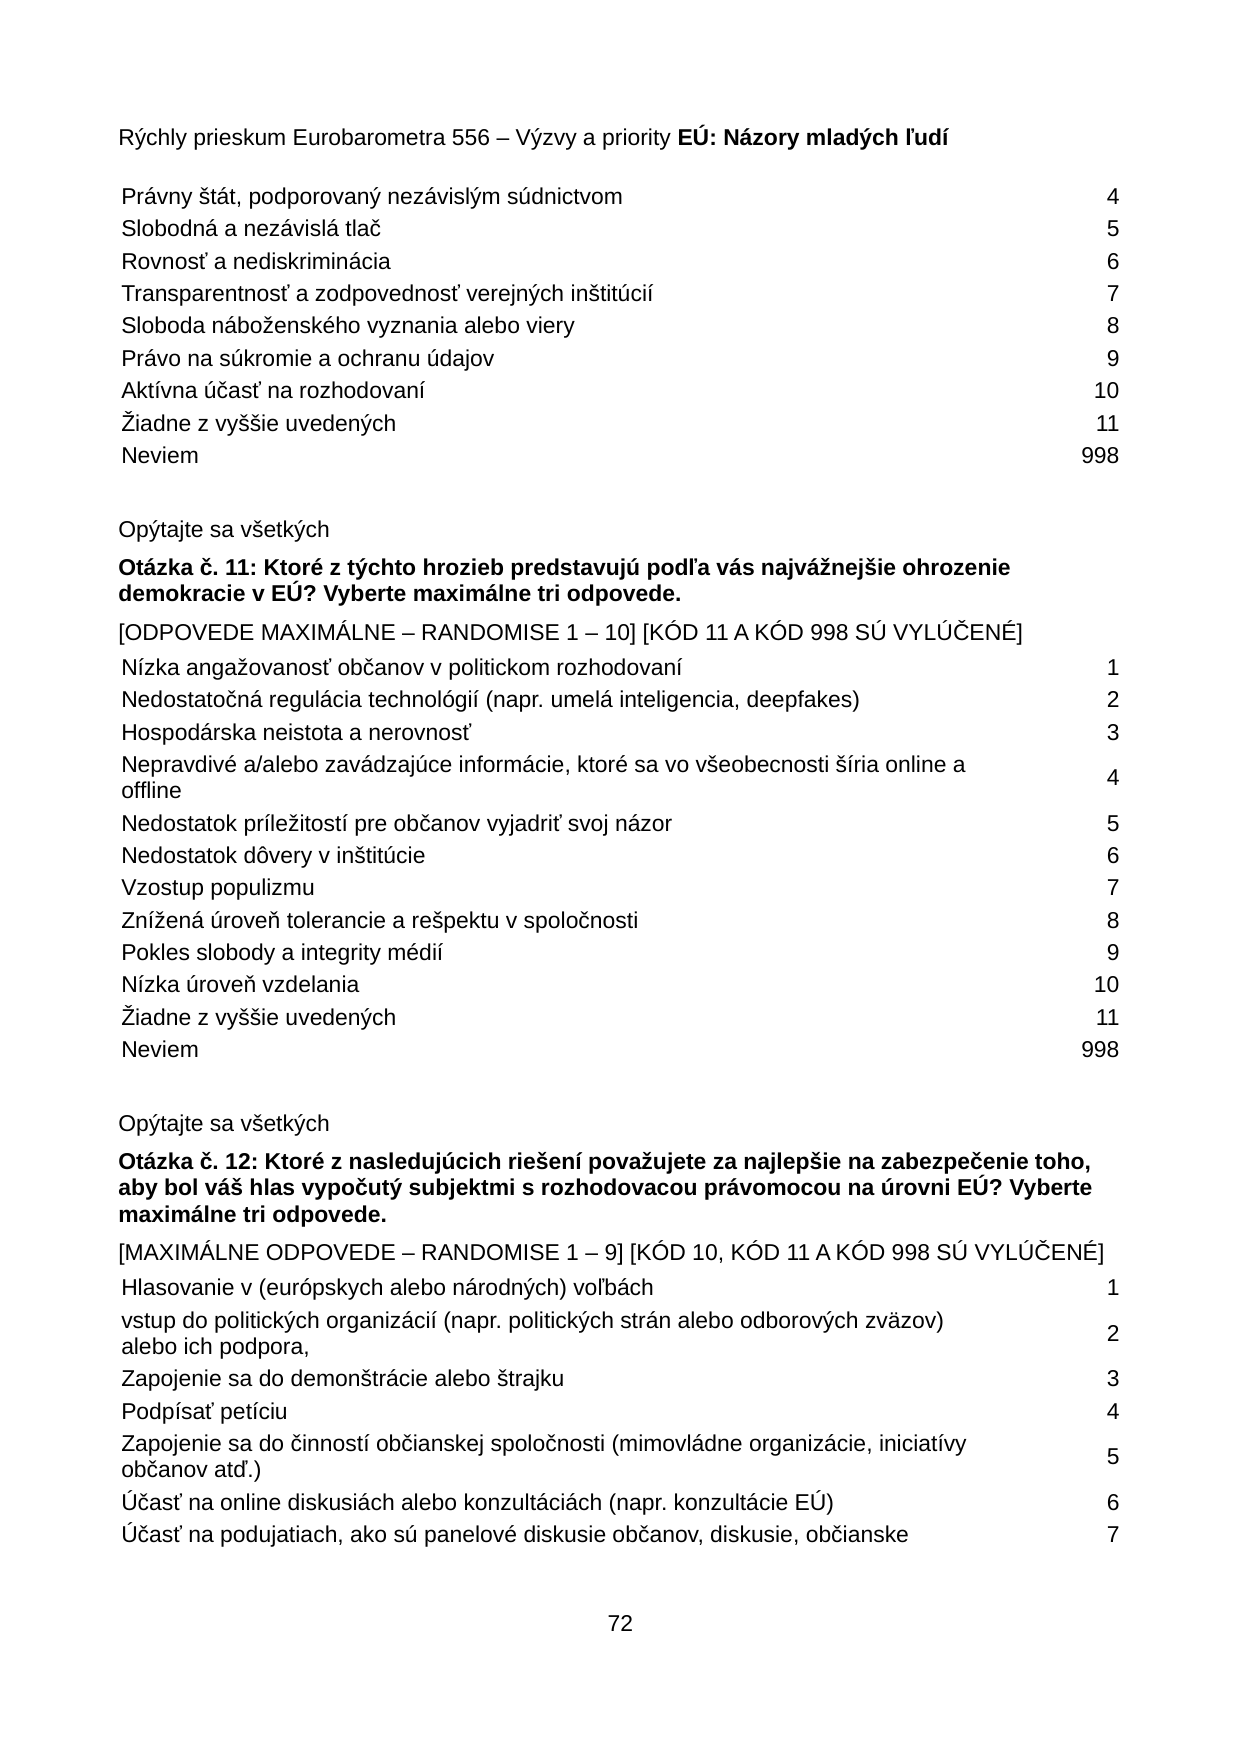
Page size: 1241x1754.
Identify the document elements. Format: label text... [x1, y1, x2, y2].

table_cell 4 [986, 180, 1122, 212]
table_cell Nedostatok príležitostí pre občanov vyjadriť svoj názor [118, 806, 986, 839]
table_cell Vzostup populizmu [118, 871, 986, 904]
table_cell 9 [986, 342, 1122, 374]
text Otázka č. 11: Ktoré z týchto hrozieb predstavujú podľa vás najvážnejšie ohrozenie demokracie v EÚ? Vyberte maximálne tri odpovede. [118, 554, 1122, 607]
table_cell 6 [986, 839, 1122, 871]
table_cell 998 [986, 439, 1122, 471]
table_cell 3 [986, 716, 1122, 748]
table_cell Účasť na podujatiach, ako sú panelové diskusie občanov, diskusie, občianske [118, 1518, 986, 1550]
table_cell 8 [986, 310, 1122, 342]
table_cell 7 [986, 277, 1122, 309]
table_cell 4 [986, 748, 1122, 806]
table_cell Neviem [118, 439, 986, 471]
table_cell Nedostatočná regulácia technológií (napr. umelá inteligencia, deepfakes) [118, 683, 986, 716]
table_cell Nepravdivé a/alebo zavádzajúce informácie, ktoré sa vo všeobecnosti šíria online a offline [118, 748, 986, 806]
table_cell 2 [986, 683, 1122, 716]
table_cell Hospodárska neistota a nerovnosť [118, 716, 986, 748]
table_cell Neviem [118, 1033, 986, 1066]
table_cell Účasť na online diskusiách alebo konzultáciách (napr. konzultácie EÚ) [118, 1486, 986, 1518]
table_cell 9 [986, 936, 1122, 968]
table_cell 3 [986, 1362, 1122, 1394]
table_cell vstup do politických organizácií (napr. politických strán alebo odborových zväzov) alebo ich podpora, [118, 1304, 986, 1362]
table_cell Podpísať petíciu [118, 1395, 986, 1427]
table_cell Žiadne z vyššie uvedených [118, 407, 986, 439]
table_cell Právny štát, podporovaný nezávislým súdnictvom [118, 180, 986, 212]
table_cell Znížená úroveň tolerancie a rešpektu v spoločnosti [118, 904, 986, 936]
table_cell Pokles slobody a integrity médií [118, 936, 986, 968]
table_cell Sloboda náboženského vyznania alebo viery [118, 310, 986, 342]
table_cell Rovnosť a nediskriminácia [118, 245, 986, 277]
table_cell Zapojenie sa do demonštrácie alebo štrajku [118, 1362, 986, 1394]
table_cell 2 [986, 1304, 1122, 1362]
table_header Nízka angažovanosť občanov v politickom rozhodovaní [118, 651, 986, 683]
table_cell Zapojenie sa do činností občianskej spoločnosti (mimovládne organizácie, iniciatívy občanov atď.) [118, 1427, 986, 1486]
table_cell Nízka úroveň vzdelania [118, 969, 986, 1001]
table_header 1 [986, 1271, 1122, 1304]
table_cell 6 [986, 1486, 1122, 1518]
table_header Hlasovanie v (európskych alebo národných) voľbách [118, 1271, 986, 1304]
table_cell Transparentnosť a zodpovednosť verejných inštitúcií [118, 277, 986, 309]
text Otázka č. 12: Ktoré z nasledujúcich riešení považujete za najlepšie na zabezpečenie toho, aby bol váš hlas vypočutý subjektmi s rozhodovacou právomocou na úrovni EÚ? Vyberte maximálne tri odpovede. [118, 1148, 1122, 1227]
table_cell 11 [986, 1001, 1122, 1033]
text [ODPOVEDE MAXIMÁLNE – RANDOMISE 1 – 10] [KÓD 11 A KÓD 998 SÚ VYLÚČENÉ] [118, 618, 1122, 645]
table_cell 4 [986, 1395, 1122, 1427]
table_cell 5 [986, 1427, 1122, 1486]
table_cell 8 [986, 904, 1122, 936]
table_cell Aktívna účasť na rozhodovaní [118, 374, 986, 407]
text Opýtajte sa všetkých [118, 516, 1122, 542]
table_cell Slobodná a nezávislá tlač [118, 212, 986, 245]
table_cell 998 [986, 1033, 1122, 1066]
table_cell 10 [986, 969, 1122, 1001]
table_cell 11 [986, 407, 1122, 439]
table_cell 10 [986, 374, 1122, 407]
table_cell Nedostatok dôvery v inštitúcie [118, 839, 986, 871]
table_cell 6 [986, 245, 1122, 277]
table_cell Žiadne z vyššie uvedených [118, 1001, 986, 1033]
table_cell 5 [986, 212, 1122, 245]
table_cell 7 [986, 1518, 1122, 1550]
table_header 1 [986, 651, 1122, 683]
text [MAXIMÁLNE ODPOVEDE – RANDOMISE 1 – 9] [KÓD 10, KÓD 11 A KÓD 998 SÚ VYLÚČENÉ] [118, 1239, 1122, 1265]
table_cell Právo na súkromie a ochranu údajov [118, 342, 986, 374]
table_cell 5 [986, 806, 1122, 839]
table_cell 7 [986, 871, 1122, 904]
text Opýtajte sa všetkých [118, 1110, 1122, 1136]
